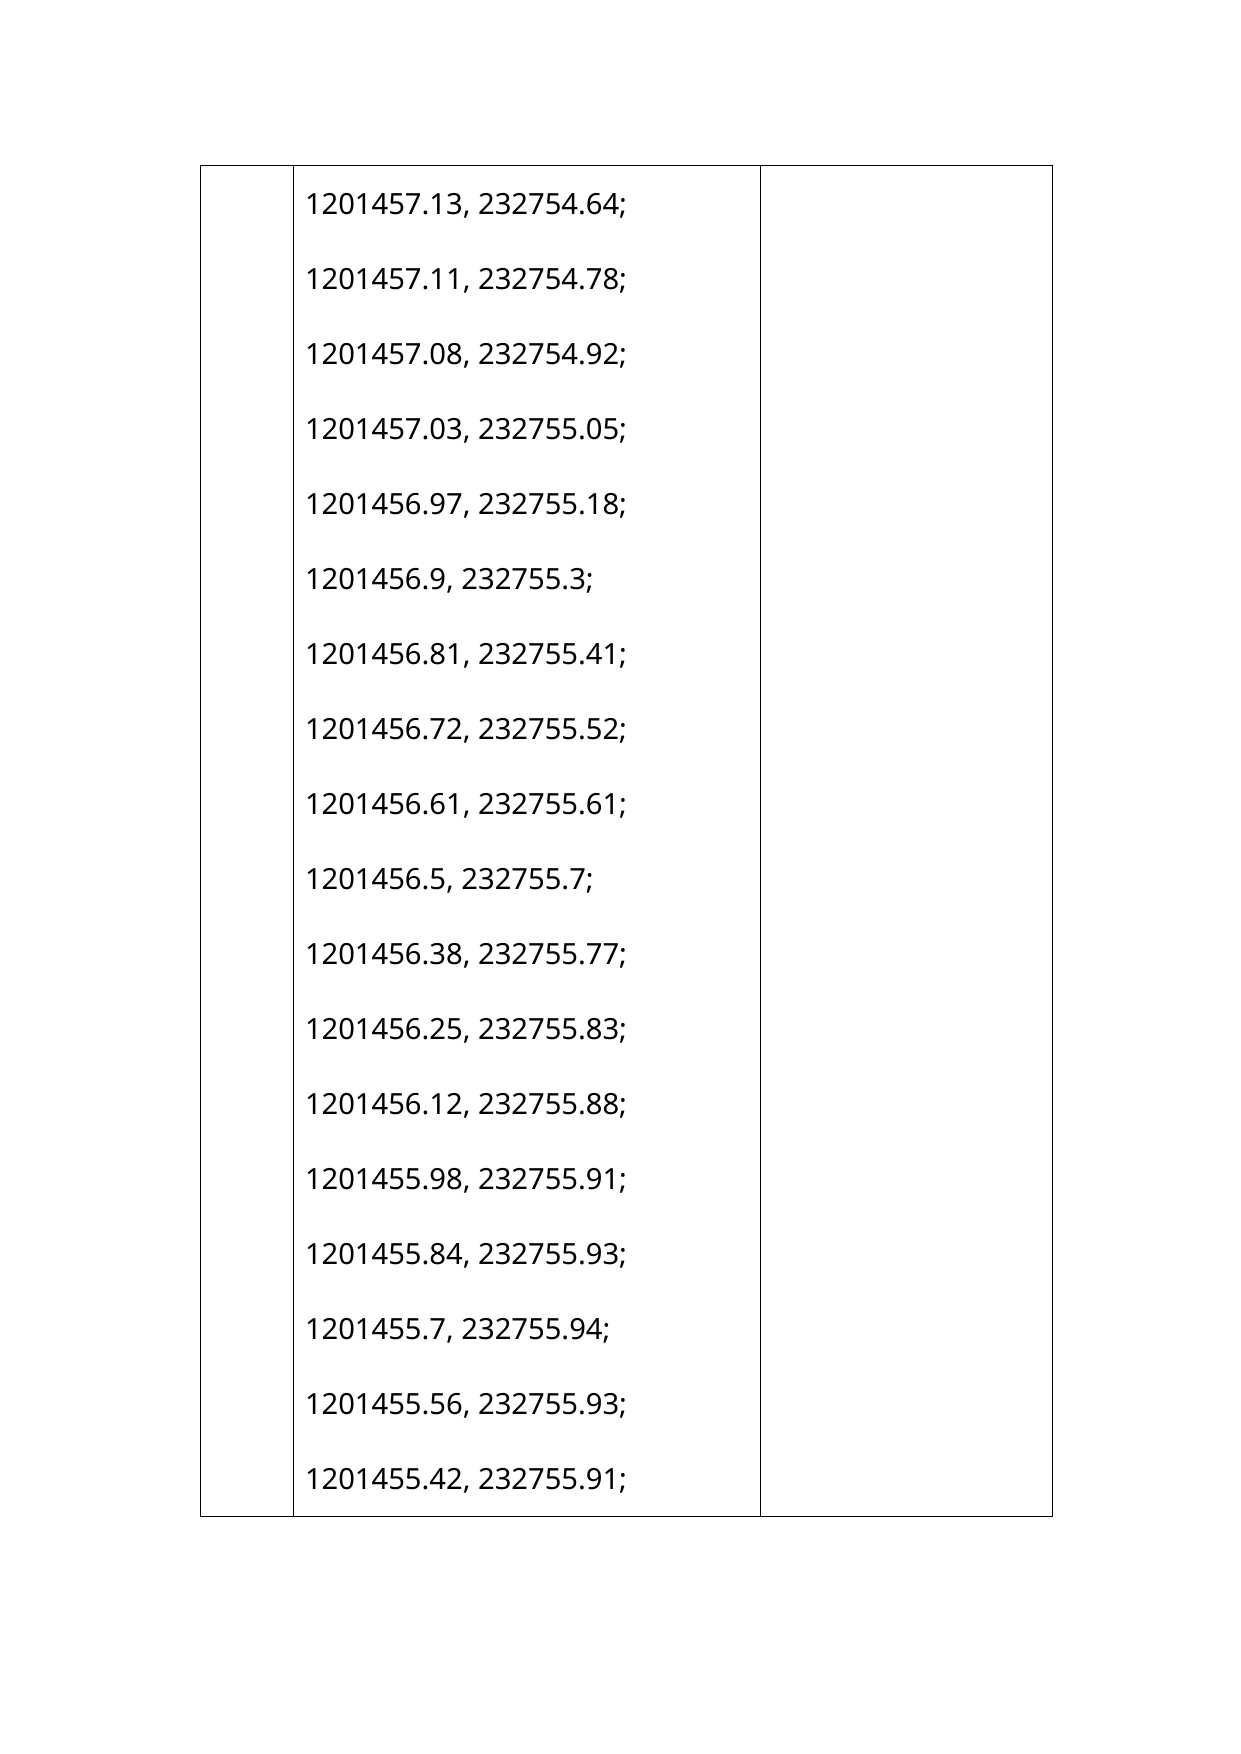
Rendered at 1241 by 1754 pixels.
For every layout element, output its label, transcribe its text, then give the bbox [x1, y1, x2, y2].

table_cell 1201457.13, 232754.64; 1201457.11, 232754.78; 1201457.08, 232754.92; 1201457.03, 232755.05; 1201456.97, 232755.18; 1201456.9, 232755.3; 1201456.81, 232755.41; 1201456.72, 232755.52; 1201456.61, 232755.61; 1201456.5, 232755.7; 1201456.38, 232755.77; 1201456.25, 232755.83; 1201456.12, 232755.88; 1201455.98, 232755.91; 1201455.84, 232755.93; 1201455.7, 232755.94; 1201455.56, 232755.93; 1201455.42, 232755.91; [294, 166, 760, 1516]
table_cell [761, 166, 1052, 1516]
table_cell [201, 166, 293, 1516]
